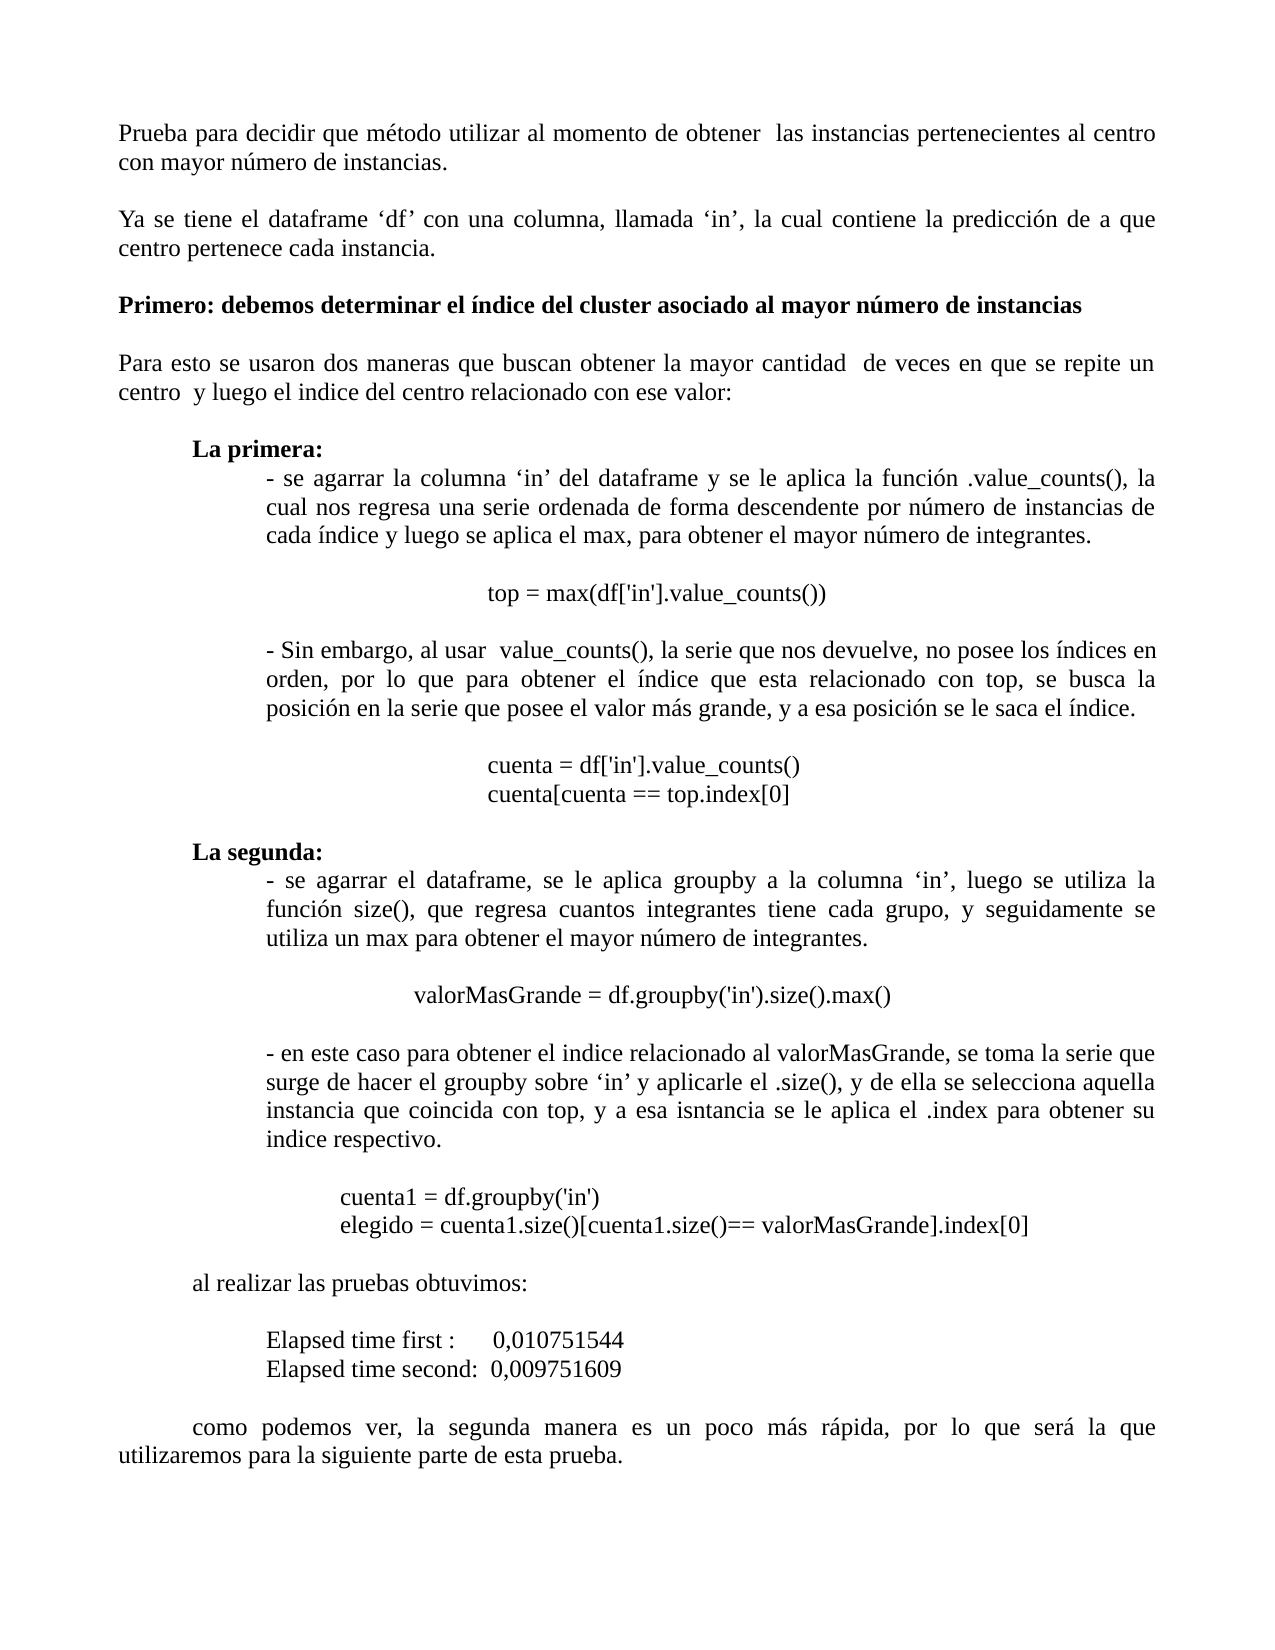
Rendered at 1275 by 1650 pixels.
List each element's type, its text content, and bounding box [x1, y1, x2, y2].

text La segunda: [192, 837, 1157, 866]
text Primero: debemos determinar el índice del cluster asociado al mayor número de instancias [118, 291, 1157, 319]
text al realizar las pruebas obtuvimos: [118, 1268, 1157, 1297]
text La primera: [192, 434, 1157, 463]
text Prueba para decidir que método utilizar al momento de obtener las instancias pertenecientes al centro con mayor número de instancias. [118, 118, 1157, 176]
text cuenta1 = df.groupby('in') [266, 1182, 1157, 1211]
text top = max(df['in'].value_counts()) [266, 578, 1157, 607]
text como podemos ver, la segunda manera es un poco más rápida, por lo que será la que utilizaremos para la siguiente parte de esta prueba. [118, 1412, 1157, 1469]
text valorMasGrande = df.groupby('in').size().max() [266, 981, 1157, 1009]
text elegido = cuenta1.size()[cuenta1.size()== valorMasGrande].index[0] [266, 1211, 1157, 1239]
text cuenta = df['in'].value_counts() [266, 751, 1157, 779]
text - Sin embargo, al usar value_counts(), la serie que nos devuelve, no posee los índices en orden, por lo que para obtener el índice que esta relacionado con top, se busca la posición en la serie que posee el valor más grande, y a esa posición se le saca el índice. [266, 636, 1157, 722]
text Para esto se usaron dos maneras que buscan obtener la mayor cantidad de veces en que se repite un centro y luego el indice del centro relacionado con ese valor: [118, 348, 1157, 406]
text Elapsed time second: 0,009751609 [118, 1354, 1157, 1383]
text - en este caso para obtener el indice relacionado al valorMasGrande, se toma la serie que surge de hacer el groupby sobre ‘in’ y aplicarle el .size(), y de ella se selecciona aquella instancia que coincida con top, y a esa isntancia se le aplica el .index para obtener su indice respectivo. [266, 1038, 1157, 1153]
text - se agarrar el dataframe, se le aplica groupby a la columna ‘in’, luego se utiliza la función size(), que regresa cuantos integrantes tiene cada grupo, y seguidamente se utiliza un max para obtener el mayor número de integrantes. [266, 866, 1157, 952]
text - se agarrar la columna ‘in’ del dataframe y se le aplica la función .value_counts(), la cual nos regresa una serie ordenada de forma descendente por número de instancias de cada índice y luego se aplica el max, para obtener el mayor número de integrantes. [266, 463, 1157, 549]
text Elapsed time first : 0,010751544 [118, 1326, 1157, 1354]
text Ya se tiene el dataframe ‘df’ con una columna, llamada ‘in’, la cual contiene la predicción de a que centro pertenece cada instancia. [118, 204, 1157, 262]
text cuenta[cuenta == top.index[0] [266, 779, 1157, 808]
